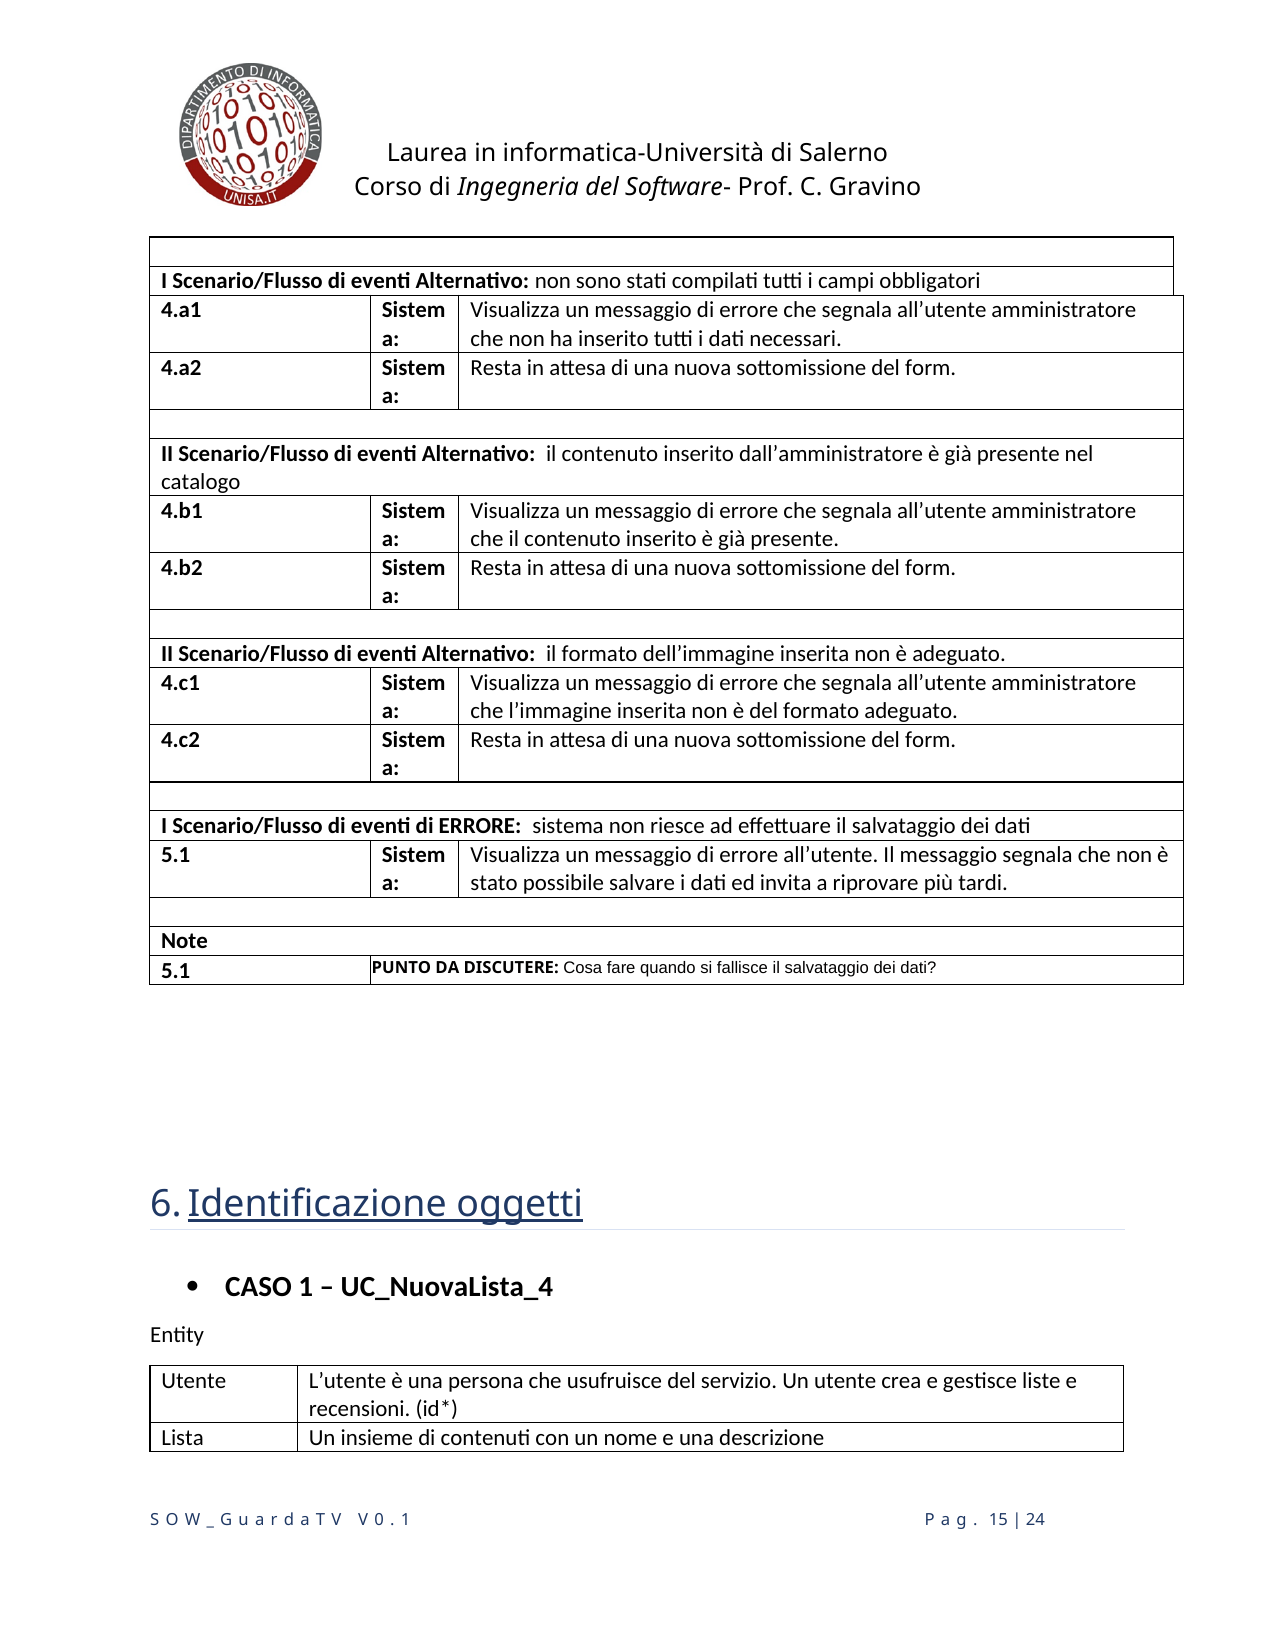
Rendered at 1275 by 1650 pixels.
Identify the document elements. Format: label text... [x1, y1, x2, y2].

table_cell 5.1 [150, 956, 370, 984]
table_cell 4.c1 [150, 668, 370, 724]
table_cell Sistema: [371, 353, 458, 409]
table_cell 5.1 [150, 841, 370, 897]
table_cell Sistema: [371, 725, 458, 781]
table_cell [150, 238, 1173, 266]
table_cell II Scenario/Flusso di eventi Alternativo: il formato dell’immagine inserita non è adeguato. [150, 639, 1183, 667]
table_cell Un insieme di contenuti con un nome e una descrizione [298, 1423, 1123, 1451]
table_cell [150, 410, 1183, 438]
table_cell 4.a1 [150, 296, 370, 352]
table_cell I Scenario/Flusso di eventi Alternativo: non sono stati compilati tutti i campi obbligatori [150, 267, 1173, 294]
table_cell Resta in attesa di una nuova sottomissione del form. [459, 353, 1183, 409]
table_cell Sistema: [371, 841, 458, 897]
table_cell Note [150, 927, 1183, 955]
table_cell [1174, 236, 1183, 266]
table_cell 4.c2 [150, 725, 370, 781]
table_cell Visualizza un messaggio di errore che segnala all’utente amministratore che non ha inserito tutti i dati necessari. [459, 296, 1183, 352]
table_cell [150, 898, 1183, 926]
table_cell Lista [151, 1423, 297, 1451]
table_cell 4.a2 [150, 353, 370, 409]
table_cell II Scenario/Flusso di eventi Alternativo: il contenuto inserito dall’amministratore è già presente nel catalogo [150, 439, 1183, 495]
table_cell 4.b1 [150, 496, 370, 552]
list CASO 1 – UC_NuovaLista_4 [187, 1268, 1125, 1303]
table_header L’utente è una persona che usufruisce del servizio. Un utente crea e gestisce liste e recensioni. (id*) [298, 1366, 1123, 1422]
table_cell Resta in attesa di una nuova sottomissione del form. [459, 553, 1183, 609]
table_cell 4.b2 [150, 553, 370, 609]
table_cell Sistema: [371, 553, 458, 609]
table_cell I Scenario/Flusso di eventi di ERRORE: sistema non riesce ad effettuare il salvataggio dei dati [150, 811, 1183, 839]
table_header Utente [151, 1366, 297, 1422]
table_cell [150, 783, 1183, 810]
table_cell Visualizza un messaggio di errore che segnala all’utente amministratore che il contenuto inserito è già presente. [459, 496, 1183, 552]
table_cell [1174, 266, 1183, 294]
table_cell PUNTO DA DISCUTERE: Cosa fare quando si fallisce il salvataggio dei dati? [371, 956, 1183, 984]
text Entity [150, 1320, 1125, 1348]
table_cell Sistema: [371, 296, 458, 352]
table_cell Sistema: [371, 668, 458, 724]
table_cell Visualizza un messaggio di errore all’utente. Il messaggio segnala che non è stato possibile salvare i dati ed invita a riprovare più tardi. [459, 841, 1183, 897]
table_cell [150, 610, 1183, 638]
table_cell Resta in attesa di una nuova sottomissione del form. [459, 725, 1183, 781]
table_cell Sistema: [371, 496, 458, 552]
list Identificazione oggetti [150, 1176, 1125, 1229]
table_cell Visualizza un messaggio di errore che segnala all’utente amministratore che l’immagine inserita non è del formato adeguato. [459, 668, 1183, 724]
